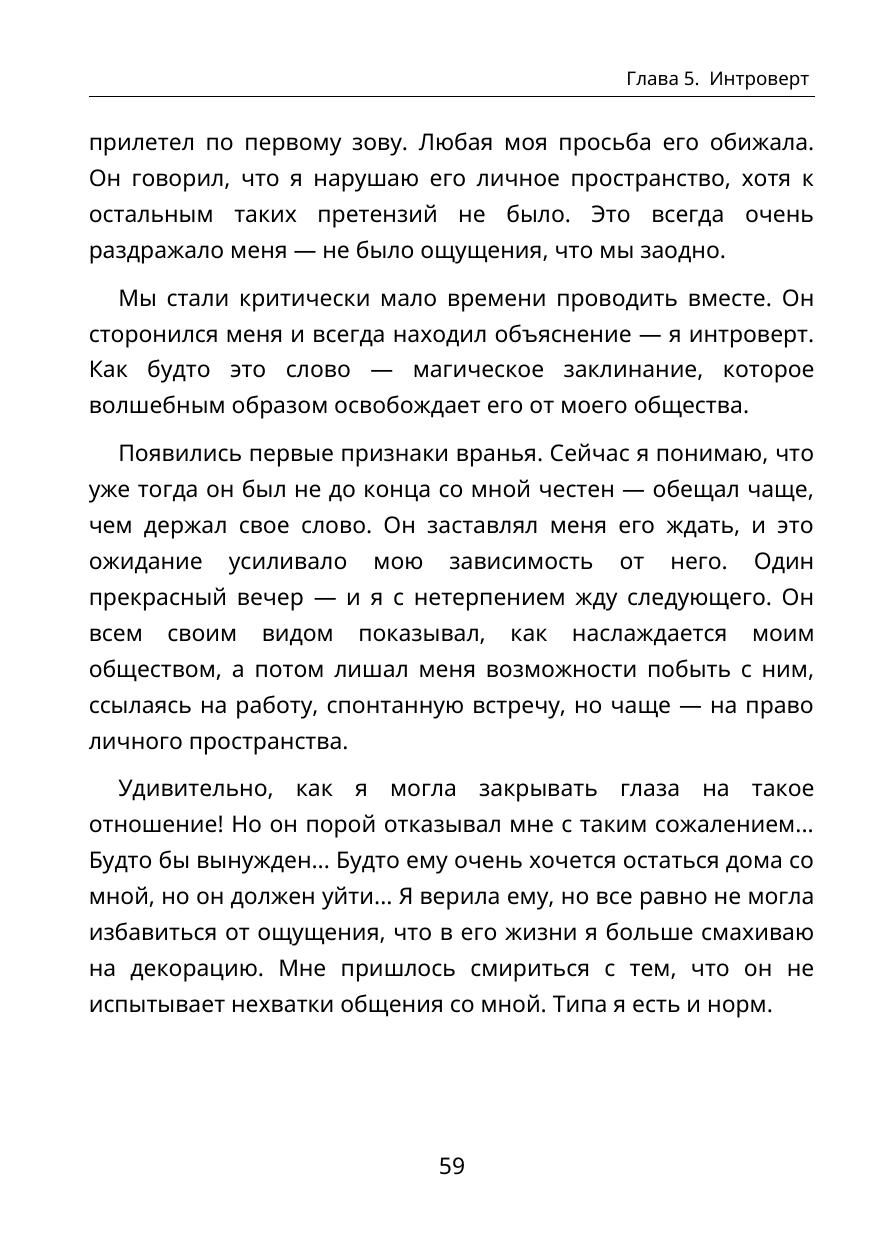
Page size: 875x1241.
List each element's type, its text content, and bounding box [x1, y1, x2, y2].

text Появились первые признаки вранья. Сейчас я понимаю, что уже тогда он был не до конца со мной честен — обещал чаще, чем держал свое слово. Он заставлял меня его ждать, и это ожидание усиливало мою зависимость от него. Один прекрасный вечер — и я с нетерпением жду следующего. Он всем своим видом показывал, как наслаждается моим обществом, а потом лишал меня возможности побыть с ним, ссылаясь на работу, спонтанную встречу, но чаще — на право личного пространства. [88, 437, 815, 756]
text Удивительно, как я могла закрывать глаза на такое отношение! Но он порой отказывал мне с таким сожалением... Будто бы вынужден... Будто ему очень хочется остаться дома со мной, но он должен уйти... Я верила ему, но все равно не могла избавиться от ощущения, что в его жизни я больше смахиваю на декорацию. Мне пришлось смириться с тем, что он не испытывает нехватки общения со мной. Типа я есть и норм. [88, 772, 815, 1019]
text Мы стали критически мало времени проводить вместе. Он сторонился меня и всегда находил объяснение — я интроверт. Как будто это слово — магическое заклинание, которое волшебным образом освобождает его от моего общества. [88, 282, 815, 421]
text прилетел по первому зову. Любая моя просьба его обижала. Он говорил, что я нарушаю его личное пространство, хотя к остальным таких претензий не было. Это всегда очень раздражало меня — не было ощущения, что мы заодно. [88, 126, 815, 265]
